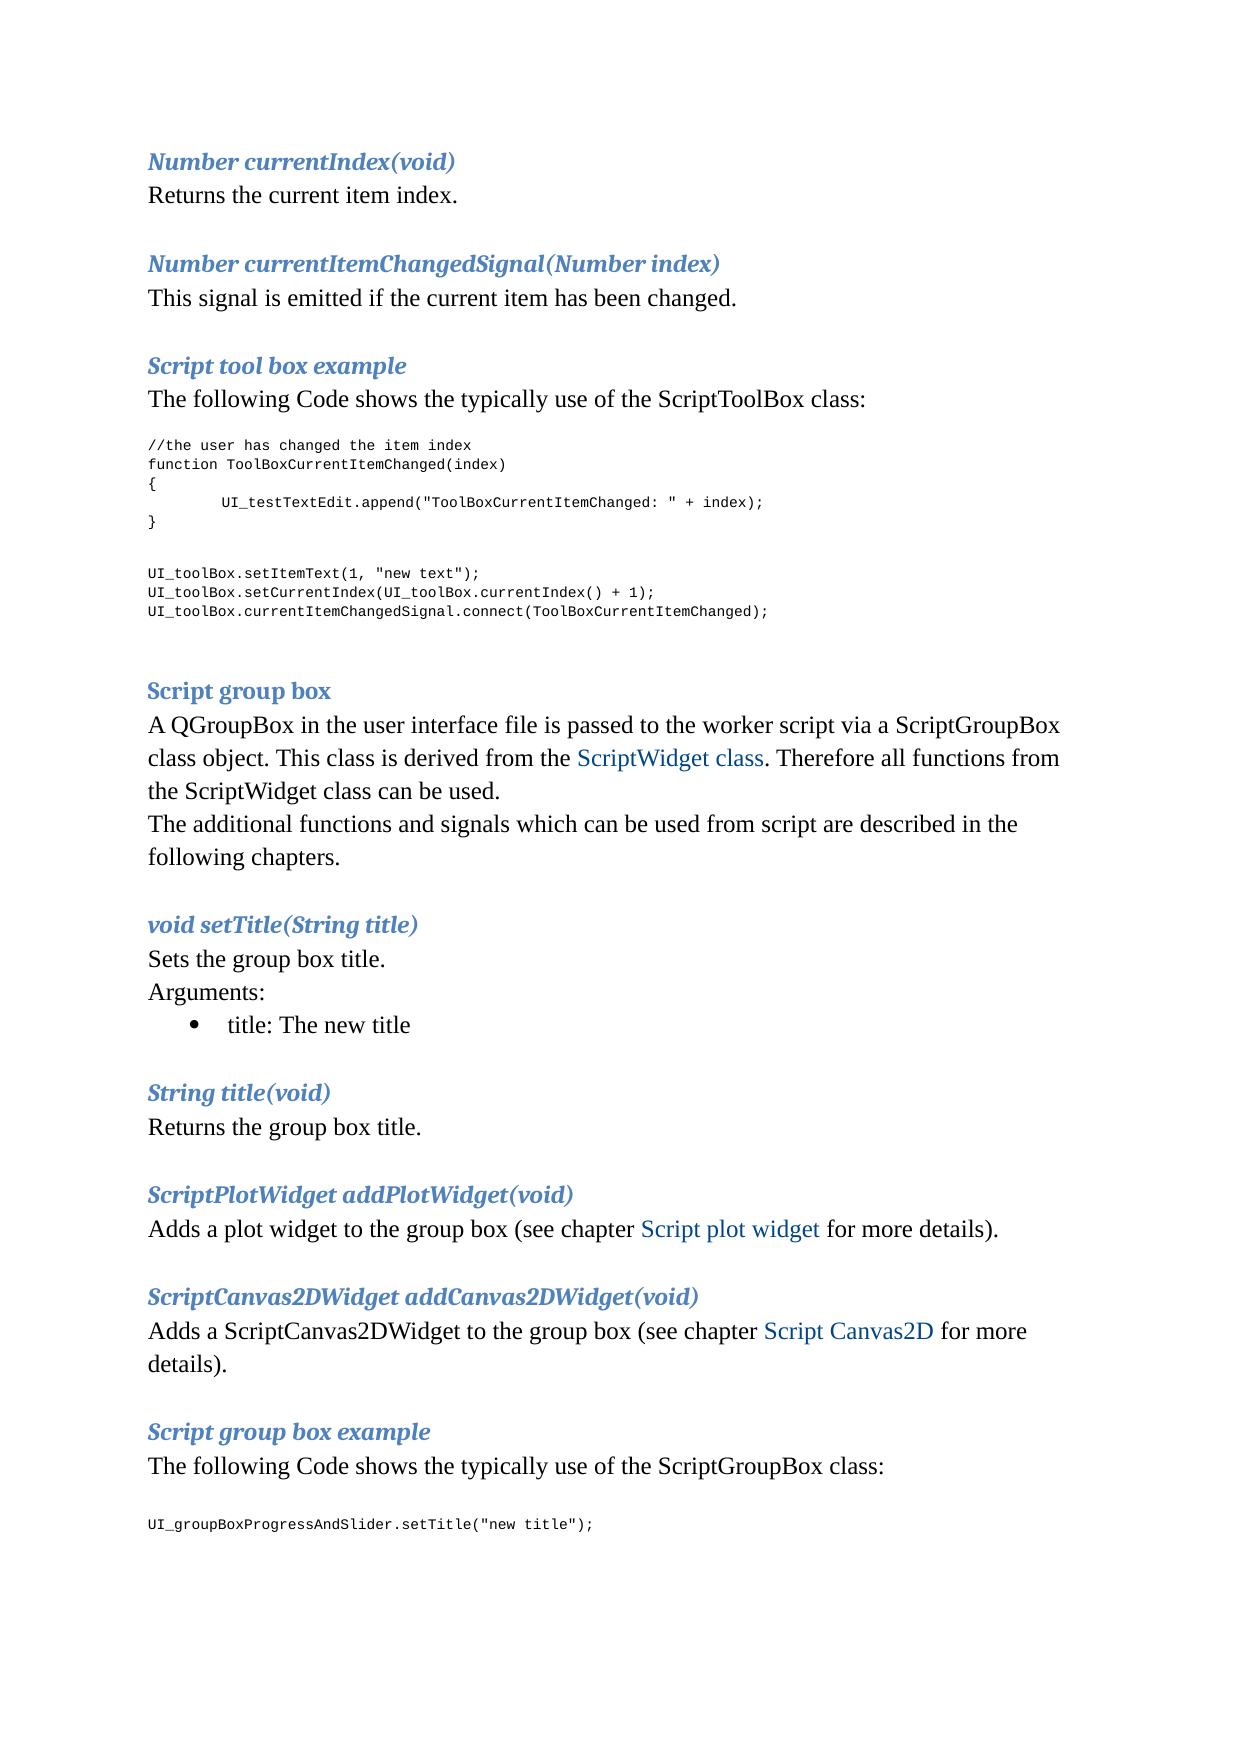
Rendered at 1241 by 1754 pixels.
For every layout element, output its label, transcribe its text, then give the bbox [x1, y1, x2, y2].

text { [148, 476, 1093, 493]
subtitle ScriptCanvas2DWidget addCanvas2DWidget(void) [148, 1283, 1093, 1312]
text UI_groupBoxProgressAndSlider.setTitle("new title"); [148, 1517, 1093, 1534]
text The following Code shows the typically use of the ScriptToolBox class: [148, 384, 1093, 413]
text Adds a plot widget to the group box (see chapter Script plot widget for more details). [148, 1214, 1093, 1243]
subtitle Script group box [148, 677, 1093, 706]
text } [148, 514, 1093, 531]
text Adds a ScriptCanvas2DWidget to the group box (see chapter Script Canvas2D for more details). [148, 1316, 1093, 1378]
text Arguments: [148, 977, 1093, 1006]
text Returns the group box title. [148, 1112, 1093, 1141]
text UI_toolBox.setCurrentIndex(UI_toolBox.currentIndex() + 1); [148, 585, 1093, 602]
list title: The new title [190, 1010, 1093, 1039]
text A QGroupBox in the user interface file is passed to the worker script via a ScriptGroupBox class object. This class is derived from the ScriptWidget class. Therefore all functions from the ScriptWidget class can be used. [148, 710, 1093, 805]
text function ToolBoxCurrentItemChanged(index) [148, 457, 1093, 474]
subtitle void setTitle(String title) [148, 911, 1093, 940]
text The following Code shows the typically use of the ScriptGroupBox class: [148, 1451, 1093, 1480]
subtitle Number currentItemChangedSignal(Number index) [148, 249, 1093, 278]
text UI_toolBox.setItemText(1, "new text"); [148, 566, 1093, 583]
subtitle ScriptPlotWidget addPlotWidget(void) [148, 1181, 1093, 1210]
subtitle Number currentIndex(void) [148, 148, 1093, 176]
text UI_testTextEdit.append("ToolBoxCurrentItemChanged: " + index); [148, 495, 1093, 512]
text This signal is emitted if the current item has been changed. [148, 283, 1093, 311]
text //the user has changed the item index [148, 438, 1093, 455]
subtitle Script group box example [148, 1418, 1093, 1447]
text Returns the current item index. [148, 181, 1093, 209]
text Sets the group box title. [148, 944, 1093, 973]
text UI_toolBox.currentItemChangedSignal.connect(ToolBoxCurrentItemChanged); [148, 604, 1093, 621]
subtitle Script tool box example [148, 352, 1093, 380]
subtitle String title(void) [148, 1079, 1093, 1108]
text The additional functions and signals which can be used from script are described in the following chapters. [148, 809, 1093, 871]
